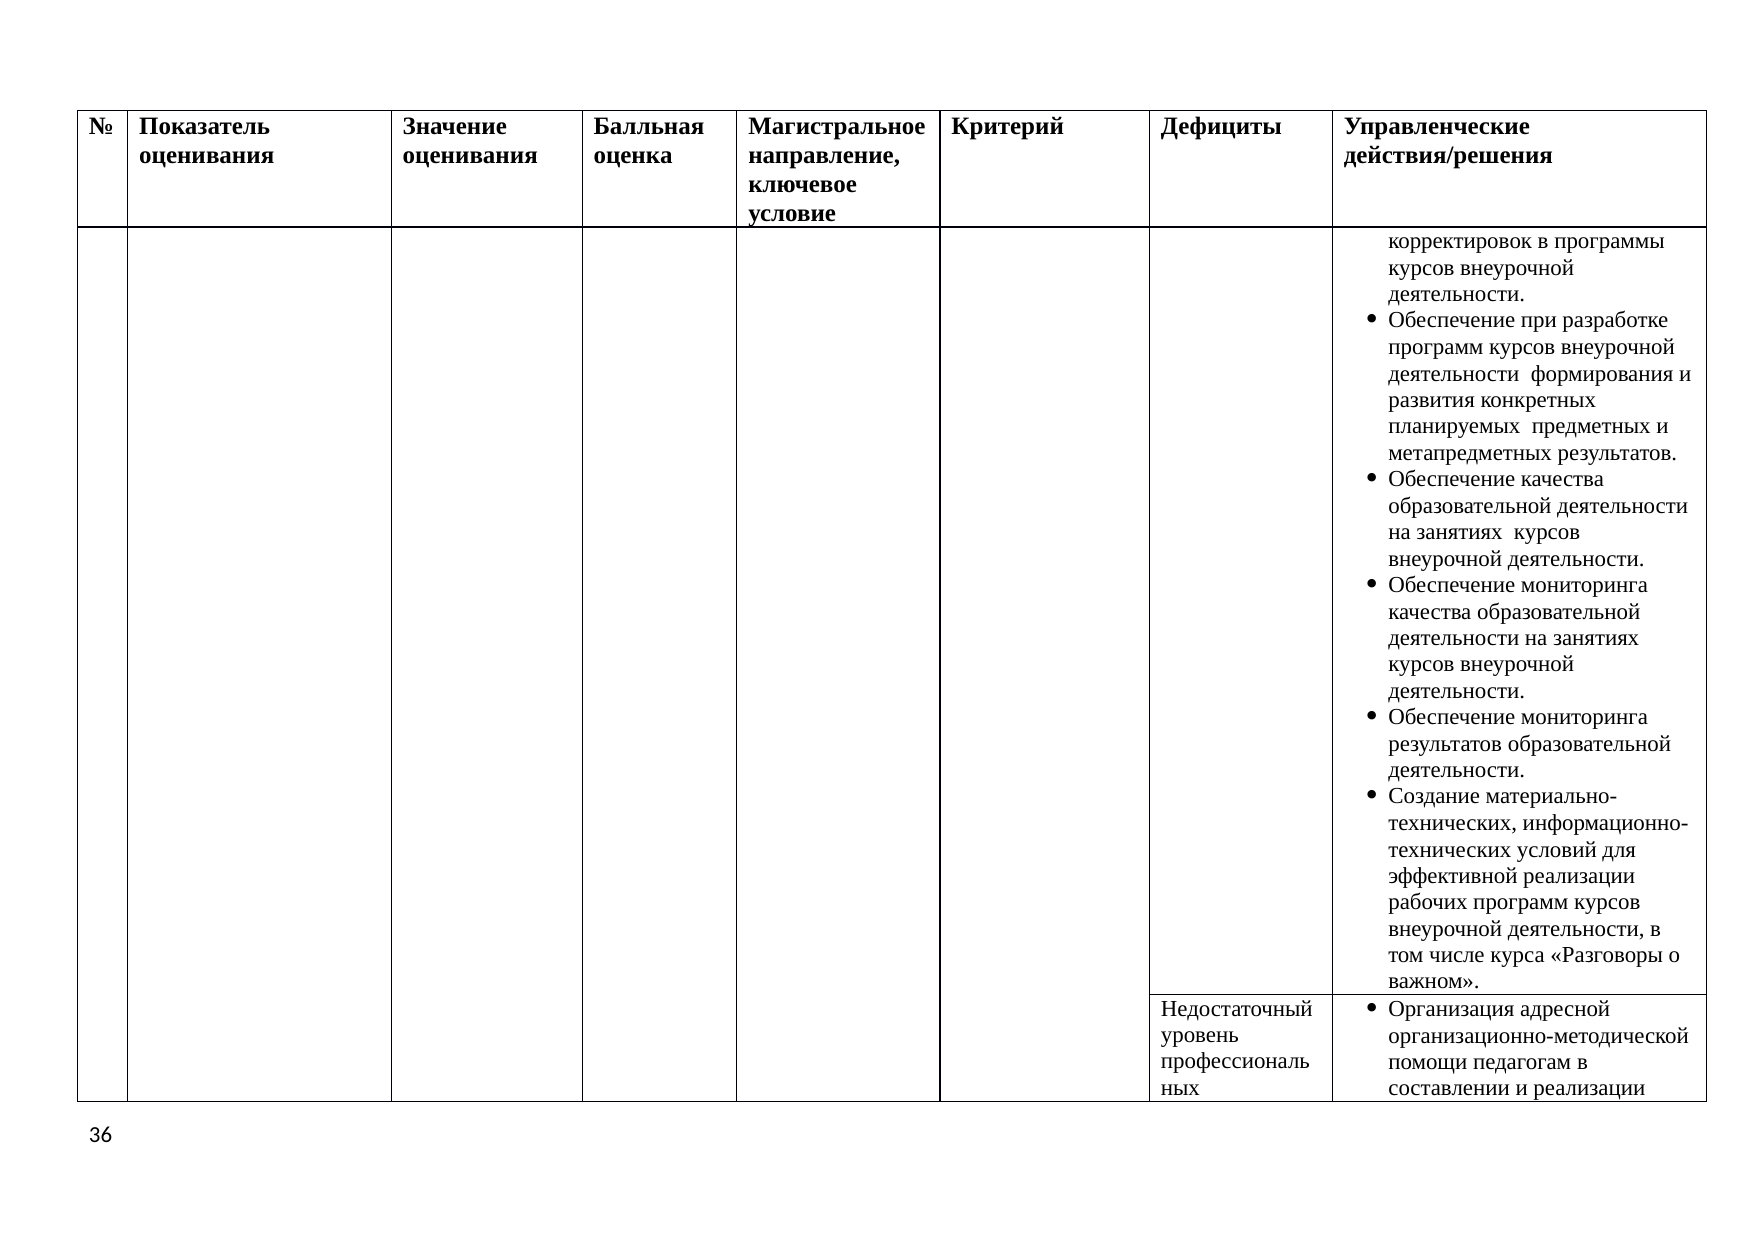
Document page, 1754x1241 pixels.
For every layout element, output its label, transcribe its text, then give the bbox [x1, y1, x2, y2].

table_cell [941, 228, 1149, 1101]
table_cell [1150, 228, 1332, 994]
table_header Критерий [941, 111, 1149, 226]
table_cell корректировок в программы курсов внеурочной деятельности. Обеспечение при разработке программ курсов внеурочной деятельности формирования и развития конкретных планируемых предметных и метапредметных результатов. Обеспечение качества образовательной деятельности на занятиях курсов внеурочной деятельности. Обеспечение мониторинга качества образовательной деятельности на занятиях курсов внеурочной деятельности. Обеспечение мониторинга результатов образовательной деятельности. Создание материально-технических, информационно-технических условий для эффективной реализации рабочих программ курсов внеурочной деятельности, в том числе курса «Разговоры о важном». [1333, 228, 1706, 994]
table_cell [583, 228, 736, 1101]
table_header Балльная оценка [583, 111, 736, 226]
table_cell [392, 228, 582, 1101]
table_header Магистральное направление, ключевое условие [737, 111, 939, 226]
table_header Дефициты [1150, 111, 1332, 226]
table_header Показатель оценивания [128, 111, 391, 226]
table_cell [737, 228, 939, 1101]
table_header Значение оценивания [392, 111, 582, 226]
table_cell [78, 228, 127, 1101]
table_cell Недостаточный уровень профессиональных [1150, 995, 1332, 1101]
table_cell [128, 228, 391, 1101]
table_header Управленческие действия/решения [1333, 111, 1706, 226]
table_header № [78, 111, 127, 226]
table_cell Организация адресной организационно-методической помощи педагогам в составлении и реализации [1333, 995, 1706, 1101]
